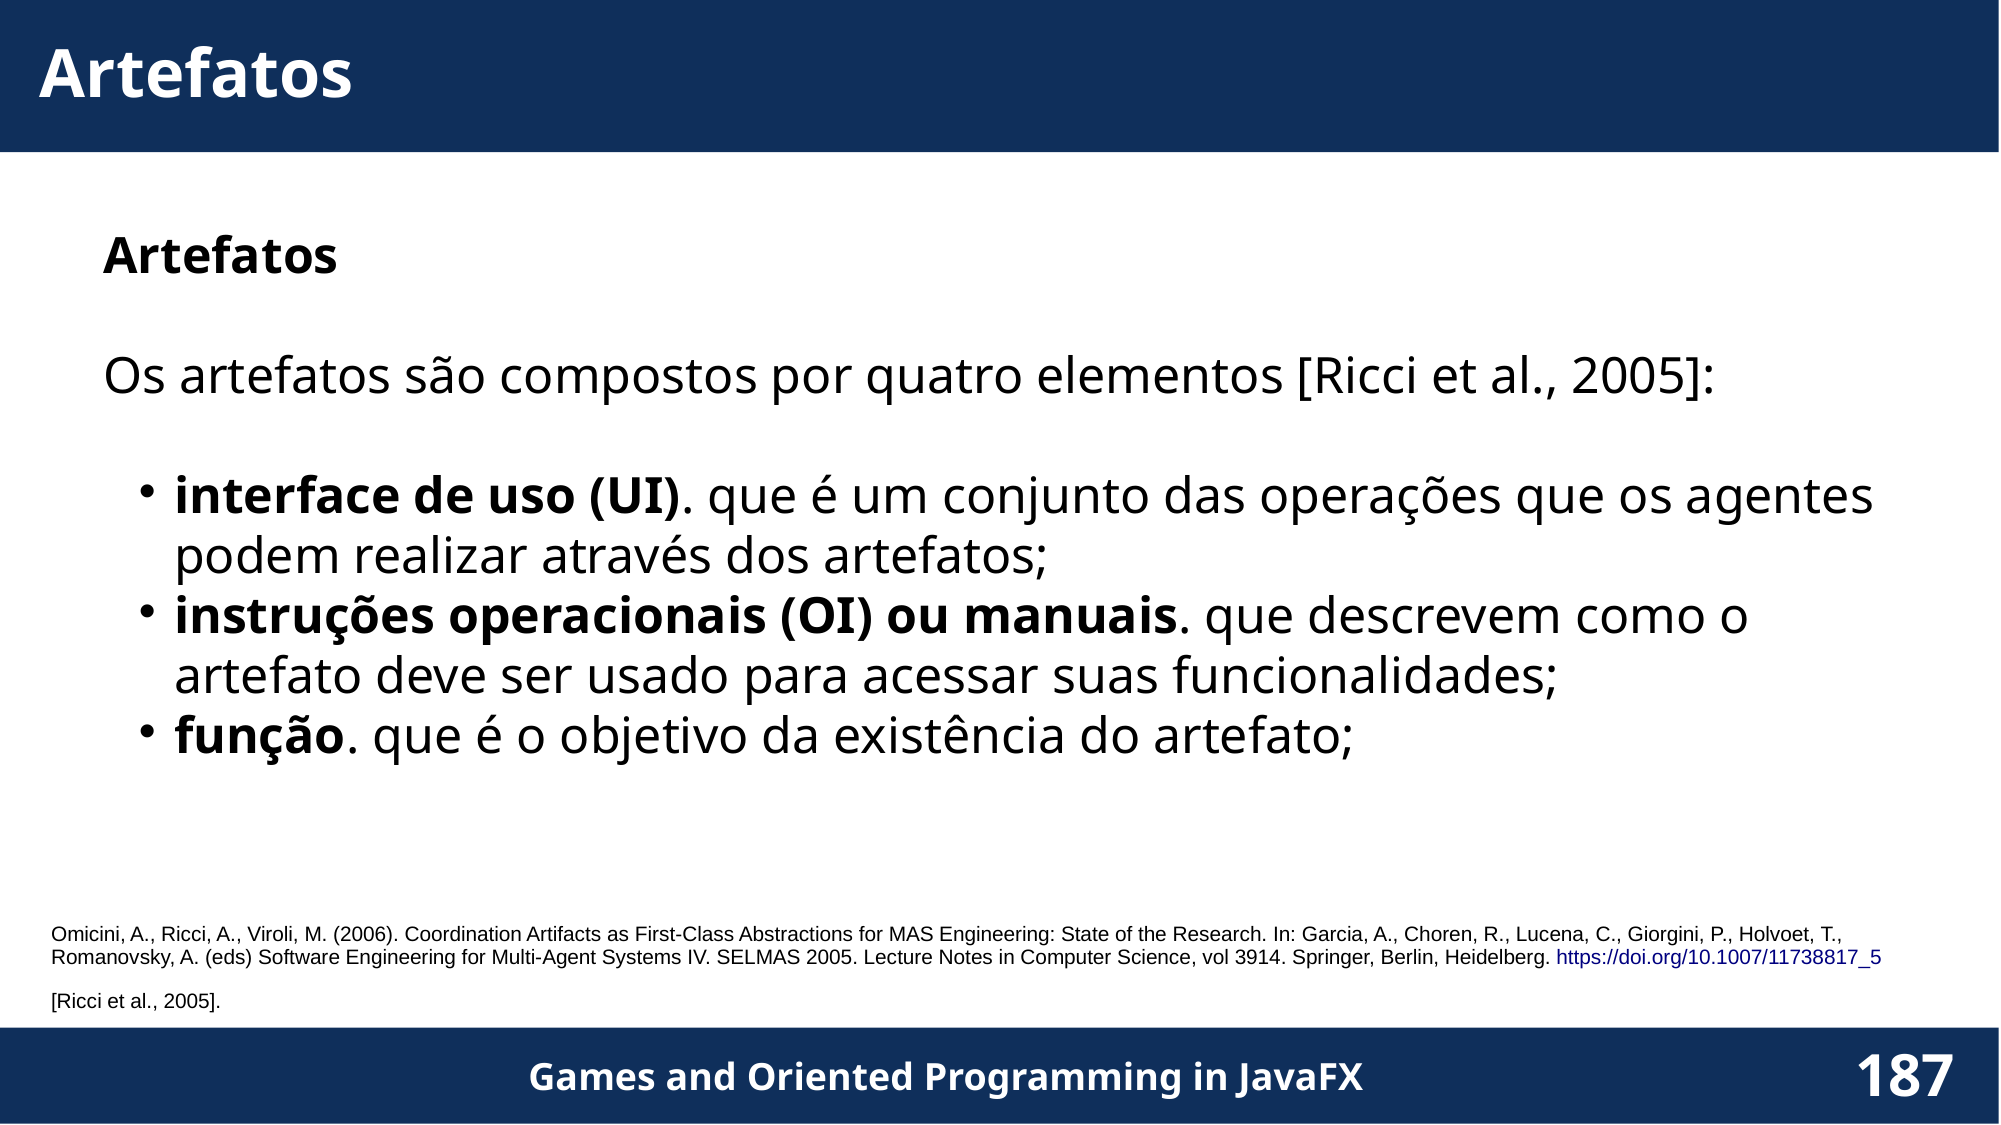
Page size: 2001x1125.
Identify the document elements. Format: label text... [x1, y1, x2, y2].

text_box Omicini, A., Ricci, A., Viroli, M. (2006). Coordination Artifacts as First-Class Abstractions for MAS Engineering: State of the Research. In: Garcia, A., Choren, R., Lucena, C., Giorgini, P., Holvoet, T., Romanovsky, A. (eds) Software Engineering for Multi-Agent Systems IV. SELMAS 2005. Lecture Notes in Computer Science, vol 3914. Springer, Berlin, Heidelberg. https://doi.org/10.1007/11738817_5 [Ricci et al., 2005]. [36, 915, 1949, 1021]
text_box Artefatos [25, 23, 1999, 119]
text_box Artefatos Os artefatos são compostos por quatro elementos [Ricci et al., 2005]: interface de uso (UI). que é um conjunto das operações que os agentes podem realizar através dos artefatos; instruções operacionais (OI) ou manuais. que descrevem como o artefato deve ser usado para acessar suas funcionalidades; função. que é o objetivo da existência do artefato; [88, 216, 1947, 772]
